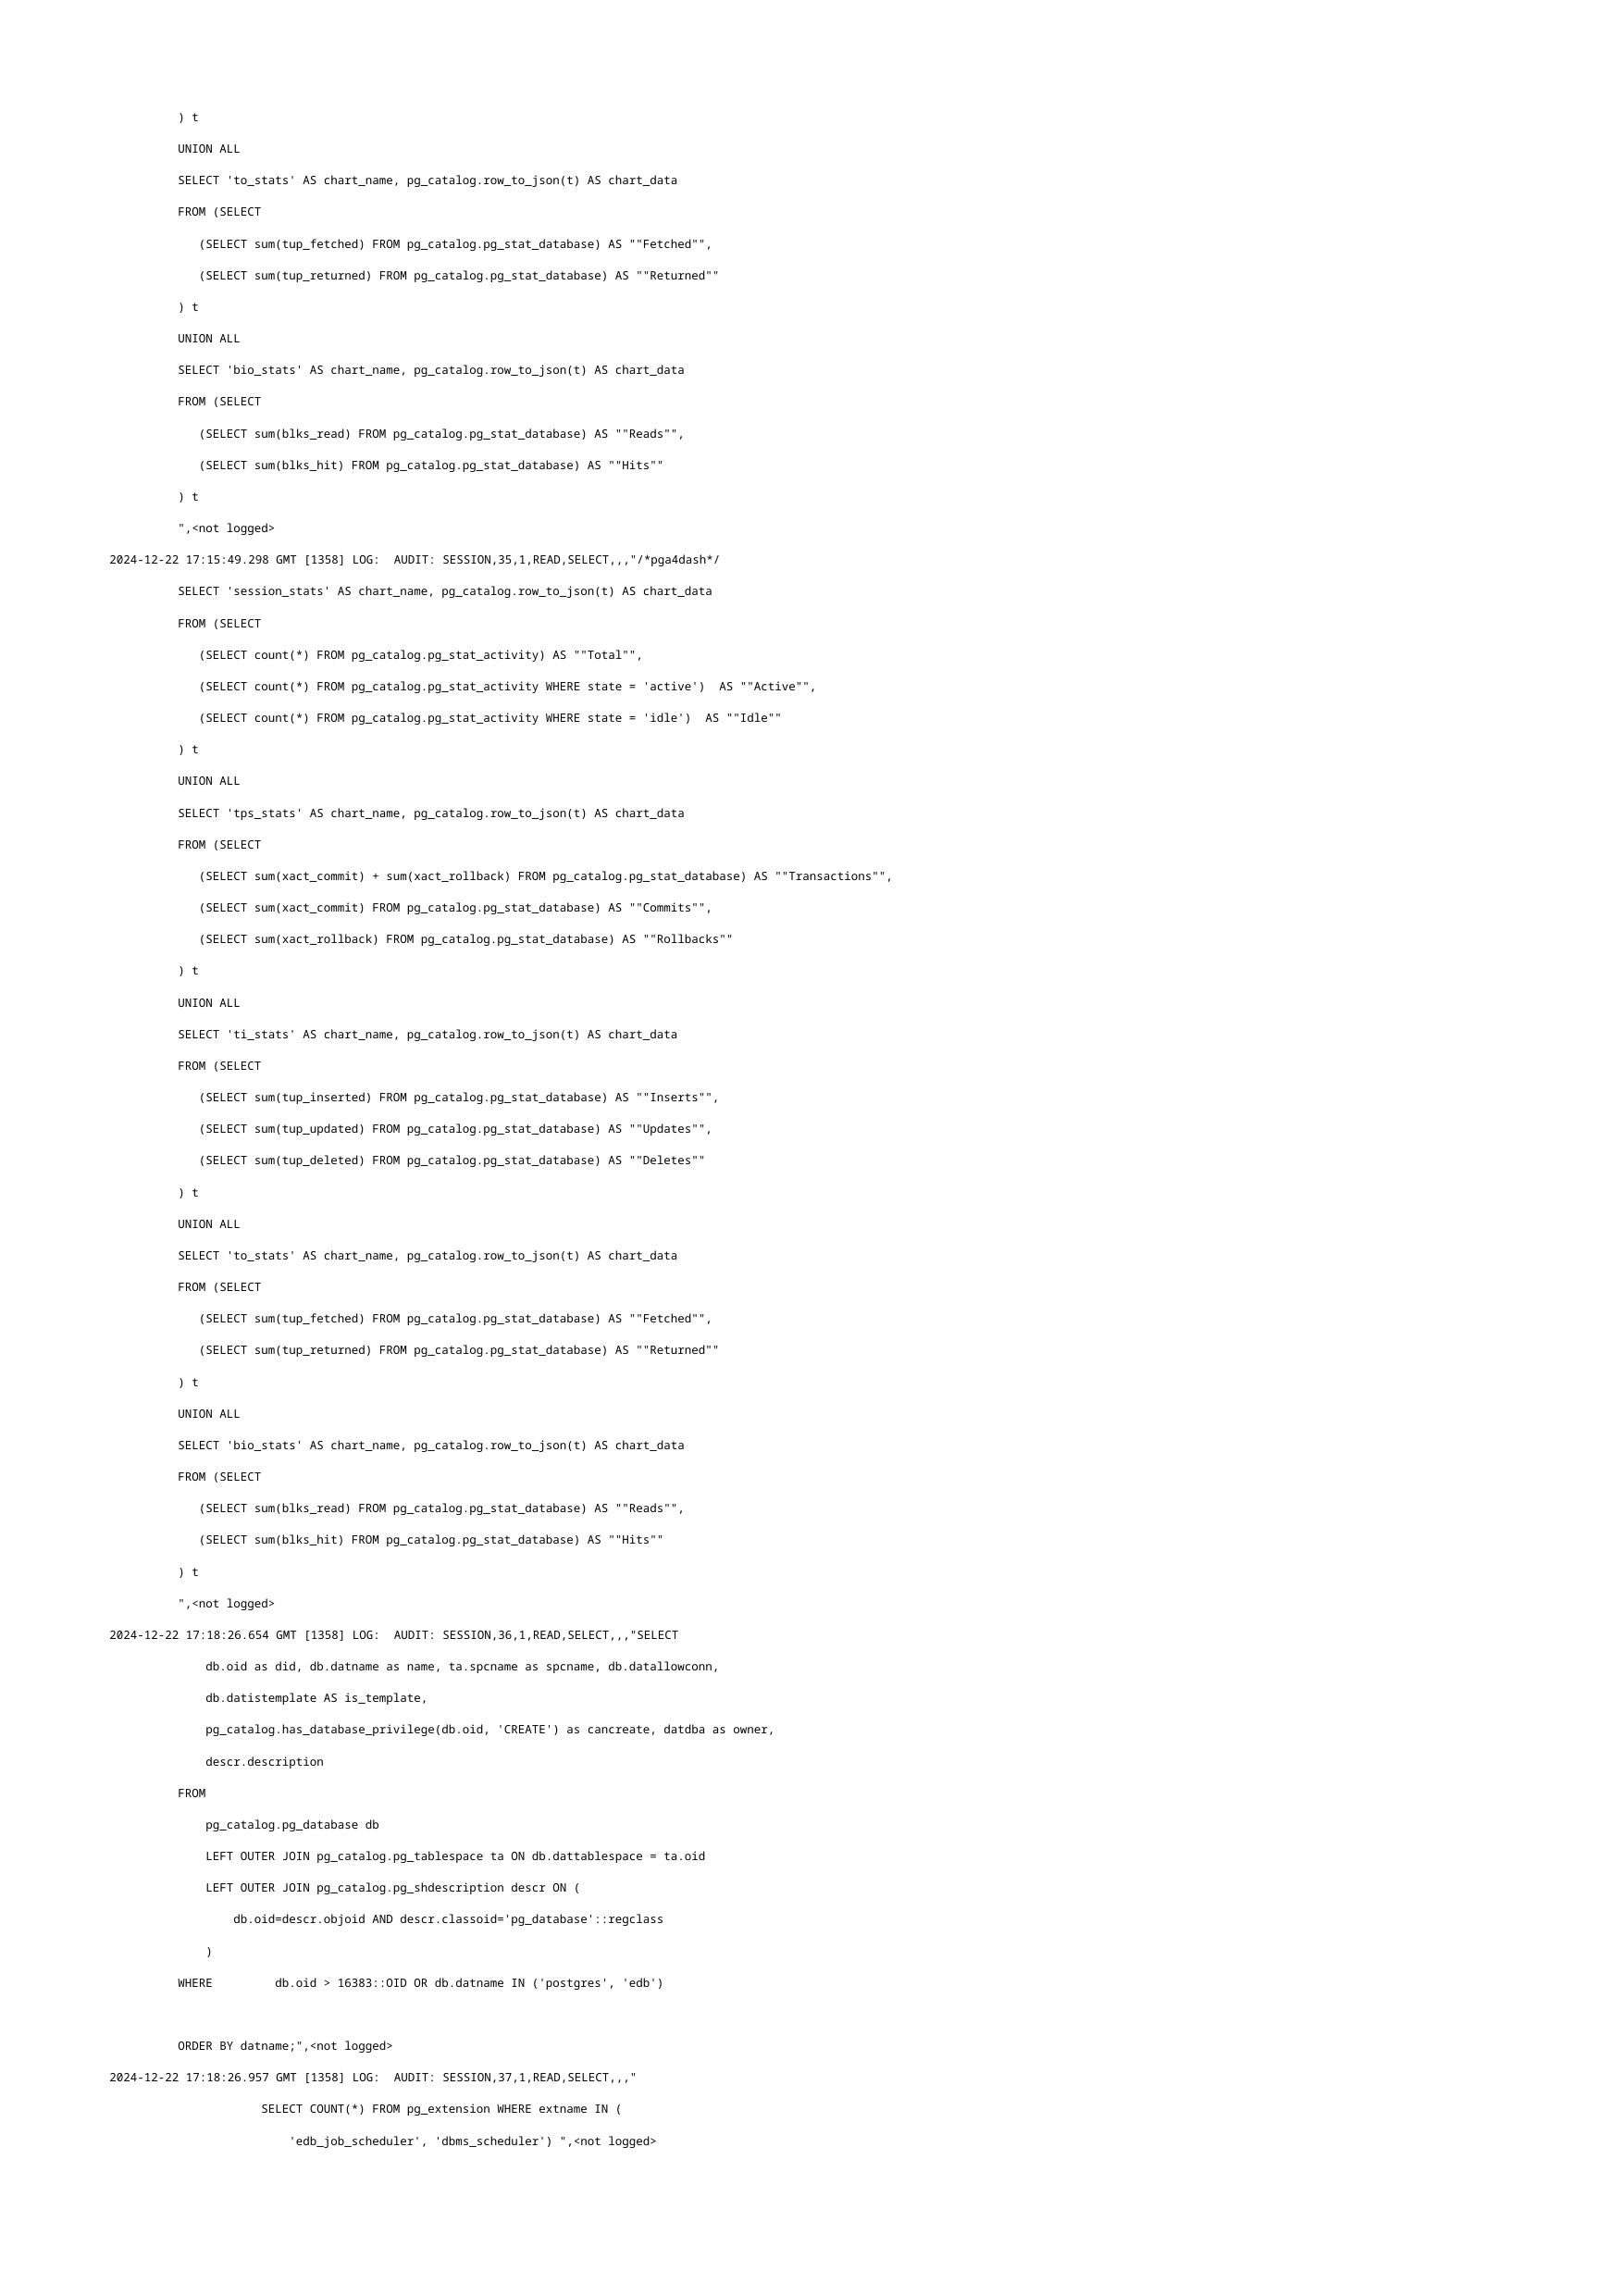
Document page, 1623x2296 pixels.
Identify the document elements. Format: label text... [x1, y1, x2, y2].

text (SELECT sum(tup_inserted) FROM pg_catalog.pg_stat_database) AS ""Inserts"", [109, 1089, 1514, 1105]
text FROM [109, 1785, 1514, 1801]
text db.oid=descr.objoid AND descr.classoid='pg_database'::regclass [109, 1912, 1514, 1928]
text 2024-12-22 17:18:26.957 GMT [1358] LOG: AUDIT: SESSION,37,1,READ,SELECT,,," [109, 2069, 1514, 2085]
text (SELECT sum(xact_commit) FROM pg_catalog.pg_stat_database) AS ""Commits"", [109, 900, 1514, 915]
text (SELECT sum(blks_read) FROM pg_catalog.pg_stat_database) AS ""Reads"", [109, 426, 1514, 441]
text (SELECT sum(tup_deleted) FROM pg_catalog.pg_stat_database) AS ""Deletes"" [109, 1153, 1514, 1169]
text ) t [109, 299, 1514, 315]
text ) t [109, 963, 1514, 979]
text UNION ALL [109, 141, 1514, 156]
text (SELECT count(*) FROM pg_catalog.pg_stat_activity WHERE state = 'idle') AS ""Idle"" [109, 710, 1514, 726]
text 'edb_job_scheduler', 'dbms_scheduler') ",<not logged> [109, 2133, 1514, 2149]
text (SELECT sum(tup_fetched) FROM pg_catalog.pg_stat_database) AS ""Fetched"", [109, 1310, 1514, 1326]
text descr.description [109, 1754, 1514, 1769]
text db.datistemplate AS is_template, [109, 1690, 1514, 1706]
text UNION ALL [109, 330, 1514, 346]
text UNION ALL [109, 774, 1514, 789]
text (SELECT sum(xact_commit) + sum(xact_rollback) FROM pg_catalog.pg_stat_database) AS ""Transactions"", [109, 868, 1514, 884]
text SELECT 'to_stats' AS chart_name, pg_catalog.row_to_json(t) AS chart_data [109, 1247, 1514, 1263]
text (SELECT sum(blks_read) FROM pg_catalog.pg_stat_database) AS ""Reads"", [109, 1500, 1514, 1516]
text FROM (SELECT [109, 1279, 1514, 1295]
text SELECT 'session_stats' AS chart_name, pg_catalog.row_to_json(t) AS chart_data [109, 584, 1514, 600]
text db.oid as did, db.datname as name, ta.spcname as spcname, db.datallowconn, [109, 1658, 1514, 1674]
text (SELECT sum(blks_hit) FROM pg_catalog.pg_stat_database) AS ""Hits"" [109, 457, 1514, 473]
text LEFT OUTER JOIN pg_catalog.pg_tablespace ta ON db.dattablespace = ta.oid [109, 1848, 1514, 1864]
text pg_catalog.pg_database db [109, 1817, 1514, 1832]
text ",<not logged> [109, 1595, 1514, 1611]
text (SELECT sum(tup_updated) FROM pg_catalog.pg_stat_database) AS ""Updates"", [109, 1121, 1514, 1136]
text (SELECT sum(tup_returned) FROM pg_catalog.pg_stat_database) AS ""Returned"" [109, 1343, 1514, 1359]
text ) t [109, 1185, 1514, 1200]
text WHERE db.oid > 16383::OID OR db.datname IN ('postgres', 'edb') [109, 1975, 1514, 1991]
text (SELECT sum(tup_fetched) FROM pg_catalog.pg_stat_database) AS ""Fetched"", [109, 236, 1514, 252]
text SELECT 'bio_stats' AS chart_name, pg_catalog.row_to_json(t) AS chart_data [109, 1437, 1514, 1453]
text UNION ALL [109, 1216, 1514, 1232]
text ) t [109, 489, 1514, 504]
text (SELECT sum(xact_rollback) FROM pg_catalog.pg_stat_database) AS ""Rollbacks"" [109, 931, 1514, 947]
text SELECT 'tps_stats' AS chart_name, pg_catalog.row_to_json(t) AS chart_data [109, 805, 1514, 821]
text (SELECT sum(tup_returned) FROM pg_catalog.pg_stat_database) AS ""Returned"" [109, 267, 1514, 283]
text SELECT COUNT(*) FROM pg_extension WHERE extname IN ( [109, 2102, 1514, 2117]
text SELECT 'to_stats' AS chart_name, pg_catalog.row_to_json(t) AS chart_data [109, 172, 1514, 188]
text UNION ALL [109, 995, 1514, 1011]
text ) t [109, 109, 1514, 125]
text ORDER BY datname;",<not logged> [109, 2038, 1514, 2054]
text FROM (SELECT [109, 394, 1514, 410]
text SELECT 'bio_stats' AS chart_name, pg_catalog.row_to_json(t) AS chart_data [109, 362, 1514, 378]
text FROM (SELECT [109, 205, 1514, 220]
text 2024-12-22 17:18:26.654 GMT [1358] LOG: AUDIT: SESSION,36,1,READ,SELECT,,,"SELECT [109, 1627, 1514, 1643]
text FROM (SELECT [109, 837, 1514, 852]
text ) t [109, 1564, 1514, 1580]
text UNION ALL [109, 1406, 1514, 1421]
text SELECT 'ti_stats' AS chart_name, pg_catalog.row_to_json(t) AS chart_data [109, 1026, 1514, 1042]
text ",<not logged> [109, 520, 1514, 536]
text (SELECT count(*) FROM pg_catalog.pg_stat_activity) AS ""Total"", [109, 647, 1514, 663]
text (SELECT count(*) FROM pg_catalog.pg_stat_activity WHERE state = 'active') AS ""Active"", [109, 678, 1514, 694]
text pg_catalog.has_database_privilege(db.oid, 'CREATE') as cancreate, datdba as owner, [109, 1722, 1514, 1738]
text ) t [109, 1374, 1514, 1390]
text FROM (SELECT [109, 615, 1514, 631]
text (SELECT sum(blks_hit) FROM pg_catalog.pg_stat_database) AS ""Hits"" [109, 1533, 1514, 1548]
text FROM (SELECT [109, 1469, 1514, 1484]
text LEFT OUTER JOIN pg_catalog.pg_shdescription descr ON ( [109, 1880, 1514, 1895]
text ) [109, 1943, 1514, 1959]
text FROM (SELECT [109, 1058, 1514, 1074]
text ) t [109, 741, 1514, 757]
text 2024-12-22 17:15:49.298 GMT [1358] LOG: AUDIT: SESSION,35,1,READ,SELECT,,,"/*pga4dash*/ [109, 552, 1514, 567]
